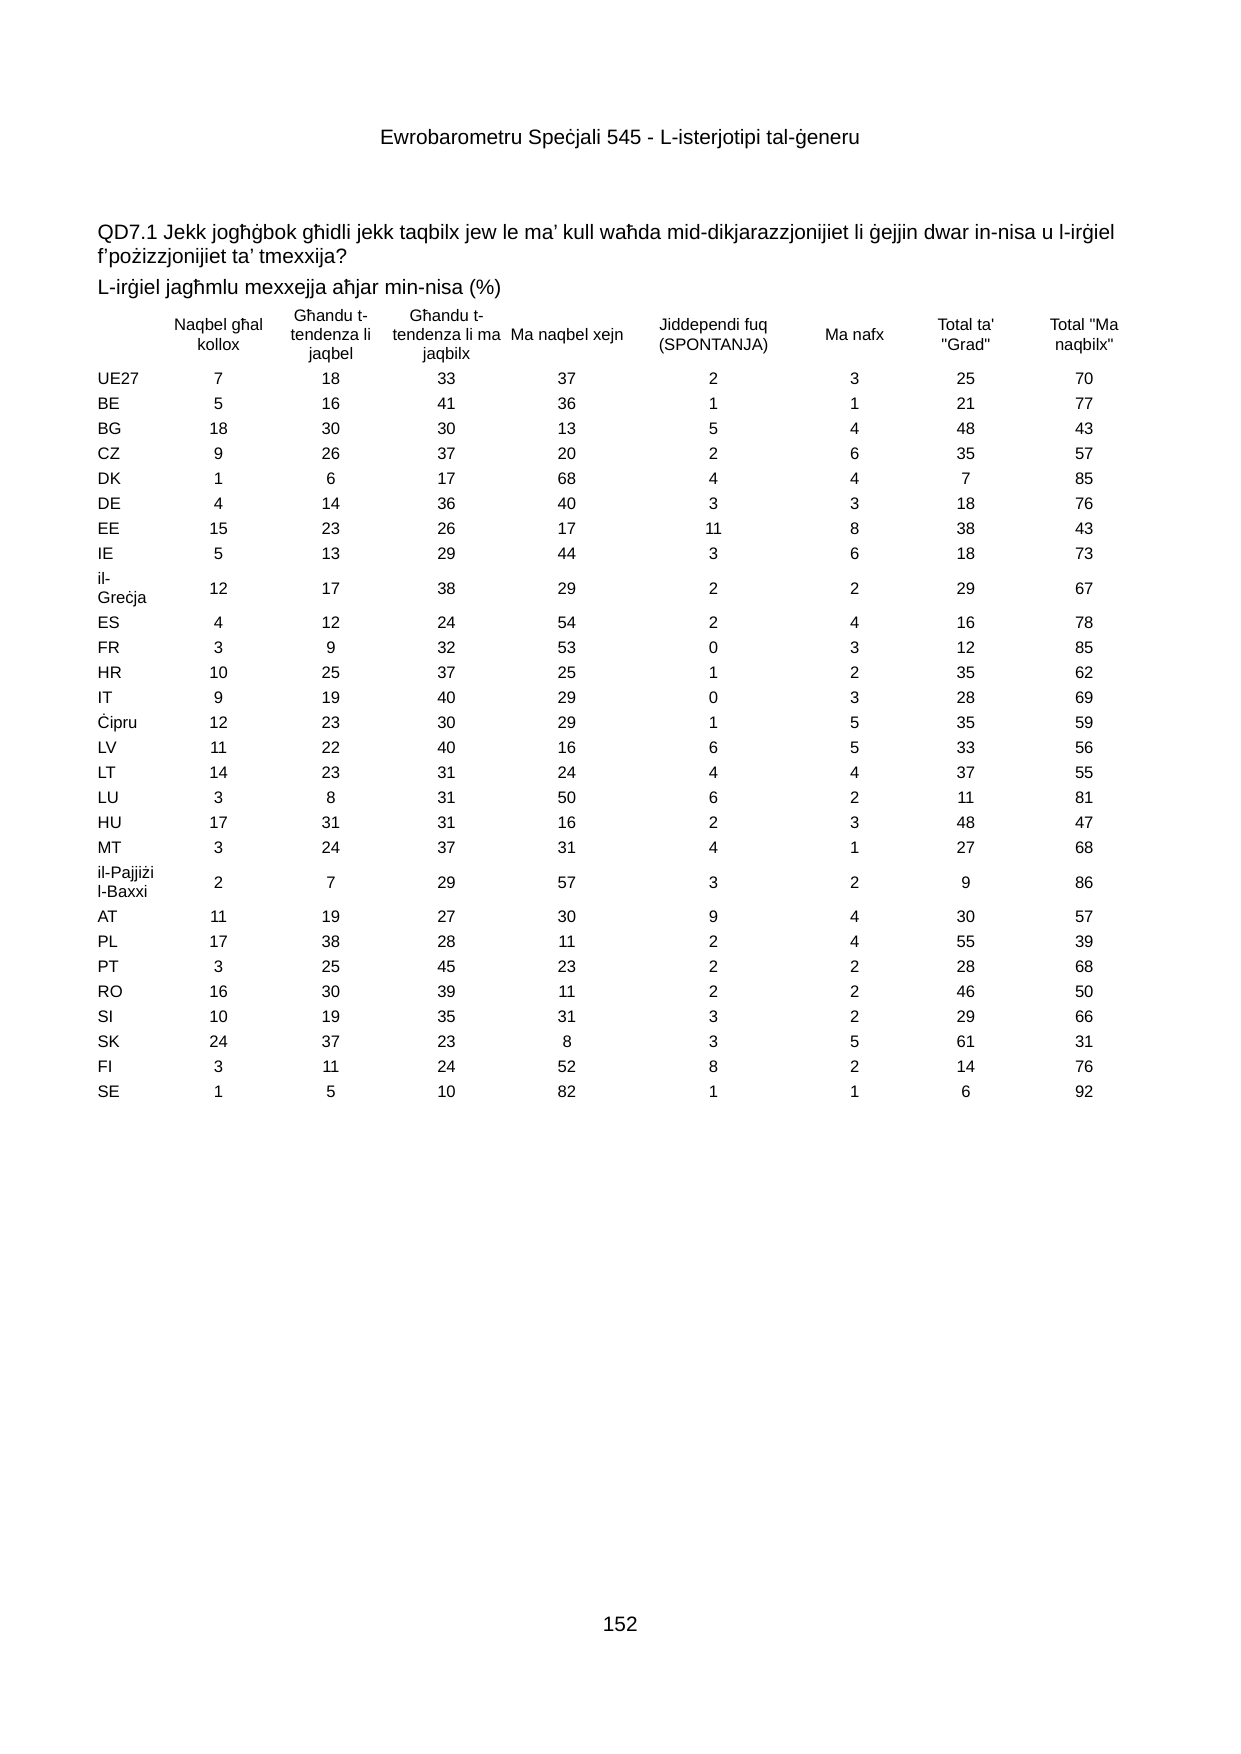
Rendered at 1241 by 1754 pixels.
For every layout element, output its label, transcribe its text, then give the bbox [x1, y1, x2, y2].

table_cell 6 [627, 785, 800, 810]
table_cell 29 [507, 685, 627, 710]
table_cell 59 [1022, 710, 1146, 735]
table_cell 19 [275, 1004, 386, 1029]
table_cell LU [95, 785, 162, 810]
table_cell 29 [507, 566, 627, 610]
table_cell 57 [1022, 904, 1146, 929]
table_cell 2 [627, 366, 800, 391]
table_cell Naqbel għal kollox [162, 303, 275, 366]
table_cell 3 [627, 491, 800, 516]
table_cell 31 [275, 810, 386, 835]
table_cell Jiddependi fuq (SPONTANJA) [627, 303, 800, 366]
table_cell 40 [386, 735, 507, 760]
table_cell 68 [1022, 954, 1146, 979]
table_cell 45 [386, 954, 507, 979]
table_cell SK [95, 1029, 162, 1054]
table_cell 3 [800, 635, 909, 660]
table_cell LT [95, 760, 162, 785]
table_cell 28 [909, 685, 1022, 710]
table_cell 1 [162, 1079, 275, 1104]
table_cell 23 [386, 1029, 507, 1054]
table_cell 57 [1022, 441, 1146, 466]
table_cell 37 [909, 760, 1022, 785]
table_cell 3 [627, 860, 800, 904]
table_cell 6 [800, 441, 909, 466]
table_cell 29 [909, 1004, 1022, 1029]
table_cell DK [95, 466, 162, 491]
table_cell 5 [800, 1029, 909, 1054]
table_cell 1 [162, 466, 275, 491]
table_cell 28 [909, 954, 1022, 979]
table_cell 18 [909, 491, 1022, 516]
table_cell 11 [162, 904, 275, 929]
table_cell 19 [275, 685, 386, 710]
table_cell 81 [1022, 785, 1146, 810]
table_cell 56 [1022, 735, 1146, 760]
table_cell 5 [627, 416, 800, 441]
table_cell 52 [507, 1054, 627, 1079]
table_cell 35 [909, 710, 1022, 735]
table_cell 36 [507, 391, 627, 416]
table_cell 68 [1022, 835, 1146, 860]
table_cell 9 [909, 860, 1022, 904]
table_cell 82 [507, 1079, 627, 1104]
table_cell 3 [162, 785, 275, 810]
table_cell 66 [1022, 1004, 1146, 1029]
table_cell 2 [627, 954, 800, 979]
table_cell 41 [386, 391, 507, 416]
table_cell 7 [275, 860, 386, 904]
table_cell Għandu t-tendenza li jaqbel [275, 303, 386, 366]
table_header QD7.1 Jekk jogħġbok għidli jekk taqbilx jew le ma’ kull waħda mid-dikjarazzjonijiet li ġejjin dwar in-nisa u l-irġiel f’pożizzjonijiet ta’ tmexxija? [95, 217, 1146, 270]
table_cell 37 [386, 835, 507, 860]
table_cell 76 [1022, 491, 1146, 516]
table_cell 4 [627, 466, 800, 491]
table_cell 85 [1022, 635, 1146, 660]
table_cell 2 [800, 860, 909, 904]
table_cell 2 [800, 979, 909, 1004]
table_cell 9 [627, 904, 800, 929]
table_cell 36 [386, 491, 507, 516]
table_cell 28 [386, 929, 507, 954]
table_cell 9 [162, 685, 275, 710]
table_cell 70 [1022, 366, 1146, 391]
table_cell 2 [627, 810, 800, 835]
table_cell 2 [800, 1054, 909, 1079]
table_cell 1 [627, 710, 800, 735]
table_cell Għandu t-tendenza li ma jaqbilx [386, 303, 507, 366]
table_cell 38 [909, 516, 1022, 541]
table_cell 55 [1022, 760, 1146, 785]
table_cell 9 [275, 635, 386, 660]
table_cell 24 [386, 610, 507, 635]
table_cell 27 [386, 904, 507, 929]
table_cell L-irġiel jagħmlu mexxejja aħjar min-nisa (%) [95, 270, 1146, 303]
table_cell BE [95, 391, 162, 416]
table_cell 50 [507, 785, 627, 810]
table_cell 26 [386, 516, 507, 541]
table_cell 29 [507, 710, 627, 735]
table_cell 30 [386, 710, 507, 735]
table_cell 27 [909, 835, 1022, 860]
table_cell 43 [1022, 416, 1146, 441]
table_cell HU [95, 810, 162, 835]
table_cell 37 [507, 366, 627, 391]
table_cell 25 [275, 660, 386, 685]
table_cell 10 [386, 1079, 507, 1104]
table_cell Ma nafx [800, 303, 909, 366]
table_cell 4 [627, 835, 800, 860]
table_cell 7 [162, 366, 275, 391]
table_cell 48 [909, 416, 1022, 441]
table_cell 12 [275, 610, 386, 635]
table_cell 6 [800, 541, 909, 566]
table_cell EE [95, 516, 162, 541]
table_cell LV [95, 735, 162, 760]
table_cell 92 [1022, 1079, 1146, 1104]
table_cell 12 [162, 566, 275, 610]
table_cell DE [95, 491, 162, 516]
table_cell 17 [162, 810, 275, 835]
table_cell 10 [162, 1004, 275, 1029]
table_cell 29 [386, 860, 507, 904]
table_cell 57 [507, 860, 627, 904]
table_cell 3 [627, 1004, 800, 1029]
table_cell 4 [627, 760, 800, 785]
table_cell 25 [909, 366, 1022, 391]
table_cell 5 [800, 710, 909, 735]
table_cell 43 [1022, 516, 1146, 541]
table_cell 3 [800, 810, 909, 835]
table_cell 2 [627, 441, 800, 466]
table_cell 76 [1022, 1054, 1146, 1079]
table_cell 25 [275, 954, 386, 979]
table_cell 30 [386, 416, 507, 441]
table_cell 21 [909, 391, 1022, 416]
table_cell ES [95, 610, 162, 635]
table_cell 73 [1022, 541, 1146, 566]
table_cell 18 [275, 366, 386, 391]
table_cell Total ta' "Grad" [909, 303, 1022, 366]
table_cell 4 [800, 904, 909, 929]
table_cell 31 [507, 835, 627, 860]
table_cell 50 [1022, 979, 1146, 1004]
table_cell 2 [162, 860, 275, 904]
table_cell AT [95, 904, 162, 929]
table_cell PL [95, 929, 162, 954]
table_cell BG [95, 416, 162, 441]
table_cell 24 [386, 1054, 507, 1079]
table_cell 47 [1022, 810, 1146, 835]
table_cell 4 [800, 466, 909, 491]
table_cell MT [95, 835, 162, 860]
table_cell 24 [507, 760, 627, 785]
table_cell 17 [507, 516, 627, 541]
table_cell il-Greċja [95, 566, 162, 610]
table_cell 5 [275, 1079, 386, 1104]
table_cell 3 [162, 835, 275, 860]
table_cell 29 [909, 566, 1022, 610]
table_cell 2 [800, 660, 909, 685]
table_cell 18 [909, 541, 1022, 566]
table_cell 12 [162, 710, 275, 735]
table_cell 17 [162, 929, 275, 954]
table_cell 5 [800, 735, 909, 760]
table_cell FR [95, 635, 162, 660]
table_cell 30 [507, 904, 627, 929]
table_cell CZ [95, 441, 162, 466]
table_cell 5 [162, 391, 275, 416]
table_cell 37 [275, 1029, 386, 1054]
table_cell 31 [1022, 1029, 1146, 1054]
table_cell 23 [507, 954, 627, 979]
table_cell 25 [507, 660, 627, 685]
table_cell 15 [162, 516, 275, 541]
table_cell 3 [627, 1029, 800, 1054]
table_cell 1 [800, 1079, 909, 1104]
table_cell 24 [275, 835, 386, 860]
table_cell 0 [627, 685, 800, 710]
table_cell 3 [162, 635, 275, 660]
table_cell 11 [275, 1054, 386, 1079]
table_cell 38 [386, 566, 507, 610]
table_cell 8 [800, 516, 909, 541]
table_cell 3 [162, 954, 275, 979]
table_cell 1 [627, 1079, 800, 1104]
table_cell 16 [507, 735, 627, 760]
table_cell 10 [162, 660, 275, 685]
table_cell 11 [627, 516, 800, 541]
table_cell 14 [162, 760, 275, 785]
table_cell 4 [800, 929, 909, 954]
table_cell 1 [627, 391, 800, 416]
table_cell 69 [1022, 685, 1146, 710]
table_cell 4 [800, 416, 909, 441]
table_cell 2 [627, 566, 800, 610]
table_cell 40 [386, 685, 507, 710]
table_cell [95, 303, 162, 366]
table_cell 31 [507, 1004, 627, 1029]
table_cell 4 [162, 491, 275, 516]
table_cell 30 [275, 979, 386, 1004]
table_cell 35 [909, 660, 1022, 685]
table_cell 26 [275, 441, 386, 466]
table_cell 13 [275, 541, 386, 566]
table_cell 62 [1022, 660, 1146, 685]
table_cell 2 [800, 954, 909, 979]
table_cell FI [95, 1054, 162, 1079]
table_cell 77 [1022, 391, 1146, 416]
table_cell 13 [507, 416, 627, 441]
table_cell Total "Ma naqbilx" [1022, 303, 1146, 366]
table_cell 17 [275, 566, 386, 610]
table_cell IT [95, 685, 162, 710]
table_cell HR [95, 660, 162, 685]
table_cell 44 [507, 541, 627, 566]
table_cell 54 [507, 610, 627, 635]
table_cell 3 [627, 541, 800, 566]
table_cell 3 [162, 1054, 275, 1079]
table_cell 46 [909, 979, 1022, 1004]
table_cell 4 [800, 760, 909, 785]
table_cell 61 [909, 1029, 1022, 1054]
table_cell 16 [275, 391, 386, 416]
table_cell 35 [386, 1004, 507, 1029]
table_cell 32 [386, 635, 507, 660]
table_cell 31 [386, 785, 507, 810]
table_cell 48 [909, 810, 1022, 835]
table_cell 2 [627, 929, 800, 954]
table_cell 14 [909, 1054, 1022, 1079]
table_cell UE27 [95, 366, 162, 391]
table_cell Ċipru [95, 710, 162, 735]
table_cell 0 [627, 635, 800, 660]
table_cell 23 [275, 760, 386, 785]
table_cell 4 [162, 610, 275, 635]
table_cell 11 [507, 929, 627, 954]
table_cell 2 [627, 979, 800, 1004]
table_cell 19 [275, 904, 386, 929]
table_cell 6 [275, 466, 386, 491]
table_cell 2 [800, 785, 909, 810]
table_cell 31 [386, 760, 507, 785]
table_cell 1 [627, 660, 800, 685]
table_cell 3 [800, 491, 909, 516]
table_cell 4 [800, 610, 909, 635]
table_cell 7 [909, 466, 1022, 491]
table_cell SI [95, 1004, 162, 1029]
table_cell 8 [275, 785, 386, 810]
table_cell 33 [386, 366, 507, 391]
table_cell 29 [386, 541, 507, 566]
table_cell 23 [275, 710, 386, 735]
table_cell 16 [507, 810, 627, 835]
table_cell 11 [507, 979, 627, 1004]
table_cell 11 [909, 785, 1022, 810]
table_cell RO [95, 979, 162, 1004]
table_cell 12 [909, 635, 1022, 660]
table_cell 3 [800, 366, 909, 391]
table_cell 9 [162, 441, 275, 466]
table_cell 20 [507, 441, 627, 466]
table_cell 37 [386, 441, 507, 466]
table_cell IE [95, 541, 162, 566]
table_cell 39 [1022, 929, 1146, 954]
table_cell 17 [386, 466, 507, 491]
table_cell 1 [800, 391, 909, 416]
table_cell 8 [507, 1029, 627, 1054]
table_cell 16 [909, 610, 1022, 635]
table_cell 40 [507, 491, 627, 516]
table_cell 68 [507, 466, 627, 491]
table_cell 3 [800, 685, 909, 710]
table_cell 6 [909, 1079, 1022, 1104]
table_cell SE [95, 1079, 162, 1104]
table_cell Ma naqbel xejn [507, 303, 627, 366]
table_cell 2 [627, 610, 800, 635]
table_cell 14 [275, 491, 386, 516]
table_cell 67 [1022, 566, 1146, 610]
table_cell 5 [162, 541, 275, 566]
table_cell 38 [275, 929, 386, 954]
table_cell 86 [1022, 860, 1146, 904]
table_cell 24 [162, 1029, 275, 1054]
table_cell 16 [162, 979, 275, 1004]
table_cell 18 [162, 416, 275, 441]
table_cell 2 [800, 1004, 909, 1029]
table_cell 53 [507, 635, 627, 660]
table_cell 23 [275, 516, 386, 541]
table_cell PT [95, 954, 162, 979]
table_cell 22 [275, 735, 386, 760]
table_cell 6 [627, 735, 800, 760]
table_cell 55 [909, 929, 1022, 954]
table_cell 30 [275, 416, 386, 441]
table_cell 85 [1022, 466, 1146, 491]
table_cell 35 [909, 441, 1022, 466]
table_cell 31 [386, 810, 507, 835]
table_cell 37 [386, 660, 507, 685]
table_cell 30 [909, 904, 1022, 929]
table_cell 39 [386, 979, 507, 1004]
table_cell 1 [800, 835, 909, 860]
table_cell 11 [162, 735, 275, 760]
table_cell 8 [627, 1054, 800, 1079]
table_cell 2 [800, 566, 909, 610]
table_cell il-Pajjiżi l-Baxxi [95, 860, 162, 904]
table_cell 33 [909, 735, 1022, 760]
table_cell 78 [1022, 610, 1146, 635]
